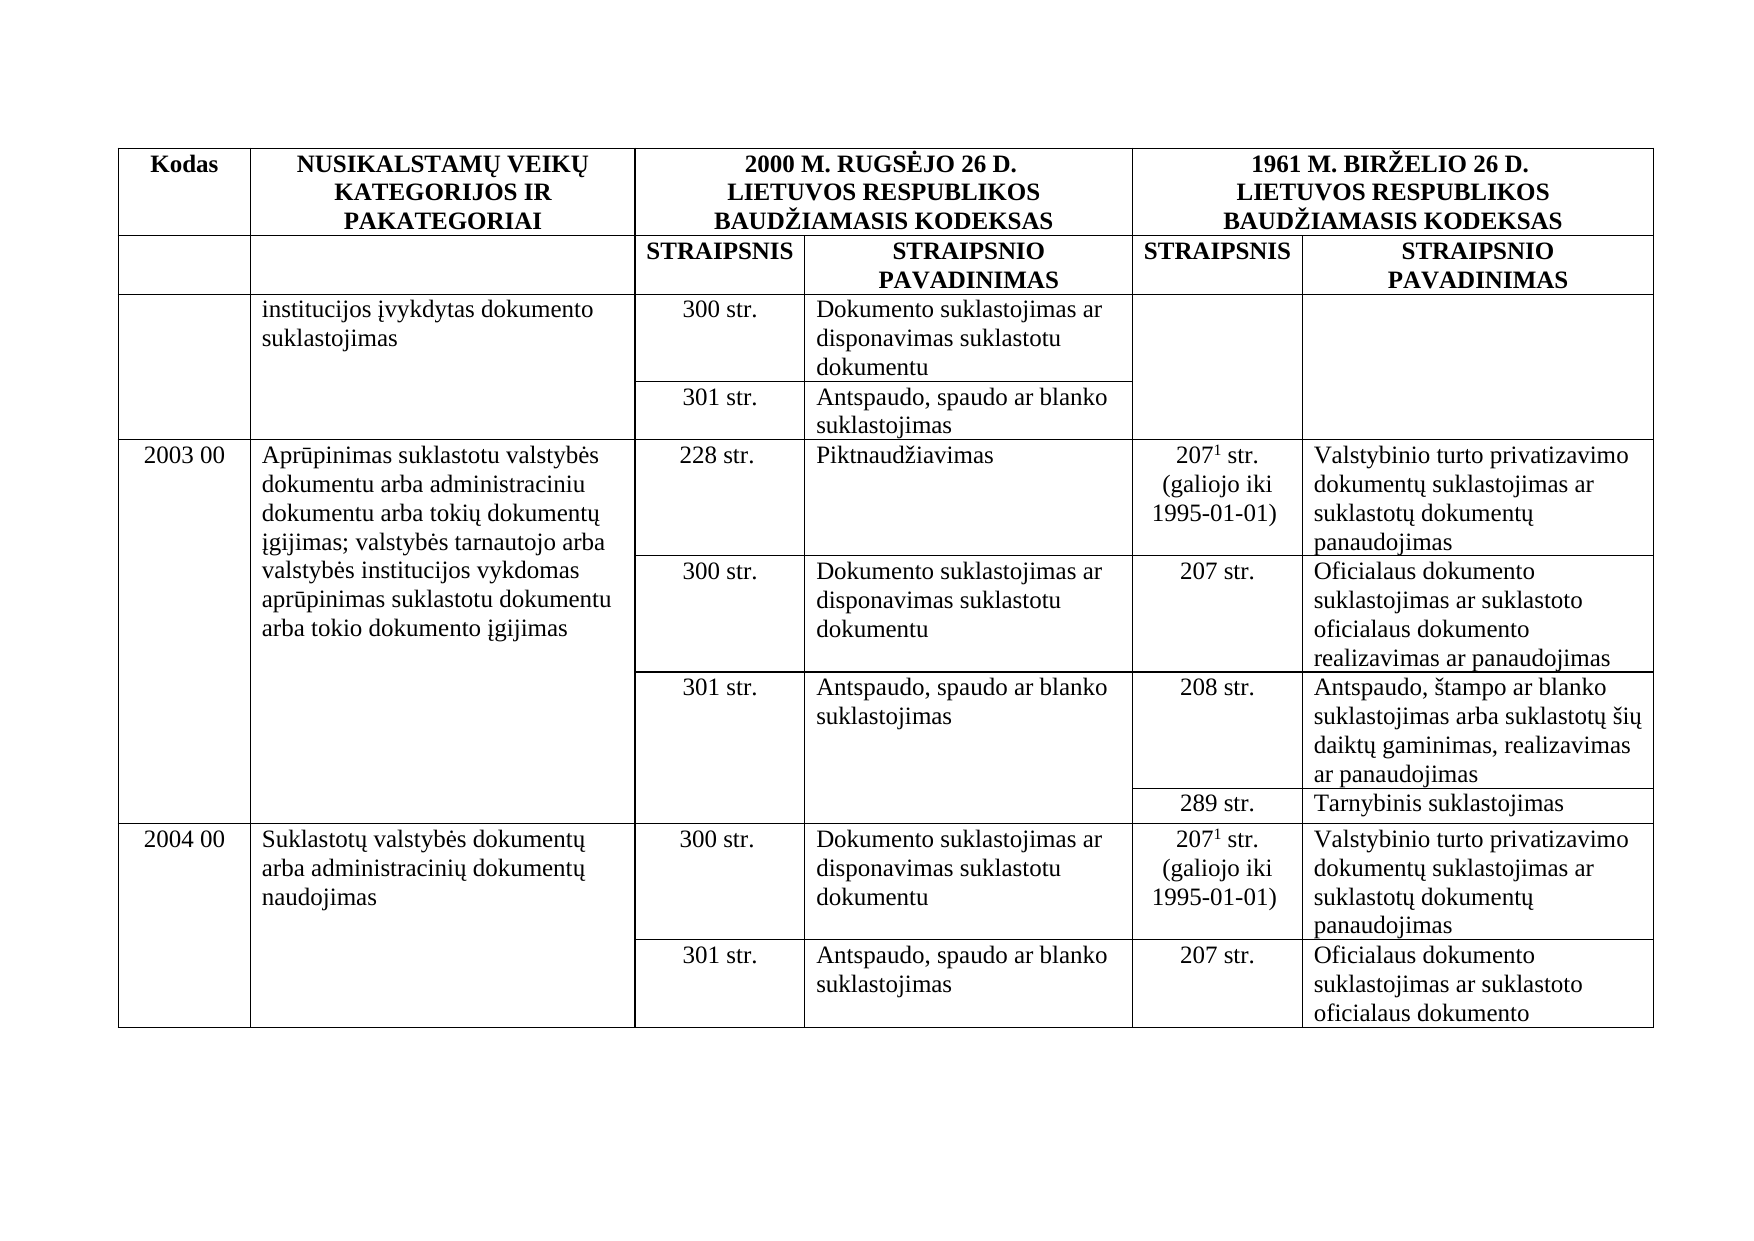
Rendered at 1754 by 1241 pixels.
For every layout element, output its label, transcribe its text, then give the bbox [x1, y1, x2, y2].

table_cell Aprūpinimas suklastotu valstybės dokumentu arba administraciniu dokumentu arba tokių dokumentų įgijimas; valstybės tarnautojo arba valstybės institucijos vykdomas aprūpinimas suklastotu dokumentu arba tokio dokumento įgijimas [251, 440, 634, 823]
table_cell 301 str. [636, 382, 804, 439]
table_cell Dokumento suklastojimas ar disponavimas suklastotu dokumentu [805, 295, 1132, 381]
table_cell Antspaudo, štampo ar blanko suklastojimas arba suklastotų šių daiktų gaminimas, realizavimas ar panaudojimas [1303, 673, 1653, 787]
table_cell [1133, 295, 1302, 439]
table_cell 300 str. [636, 295, 804, 381]
table_cell [1303, 295, 1653, 439]
table_cell Dokumento suklastojimas ar disponavimas suklastotu dokumentu [805, 824, 1132, 939]
table_cell Piktnaudžiavimas [805, 440, 1132, 555]
table_cell Antspaudo, spaudo ar blanko suklastojimas [805, 382, 1132, 439]
table_cell [119, 236, 250, 293]
table_cell STRAIPSNIO PAVADINIMAS [1303, 236, 1653, 293]
table_cell 289 str. [1133, 789, 1302, 823]
table_cell 301 str. [636, 940, 804, 1027]
table_cell 207 str. [1133, 556, 1302, 671]
table_cell 208 str. [1133, 673, 1302, 787]
table_header Kodas [119, 149, 250, 235]
table_cell Dokumento suklastojimas ar disponavimas suklastotu dokumentu [805, 556, 1132, 671]
table_cell 2071 str. (galiojo iki 1995-01-01) [1133, 440, 1302, 555]
table_header 2000 M. RUGSĖJO 26 D. LIETUVOS RESPUBLIKOS BAUDŽIAMASIS KODEKSAS [636, 149, 1132, 235]
table_cell Tarnybinis suklastojimas [1303, 789, 1653, 823]
table_cell 2071 str. (galiojo iki 1995-01-01) [1133, 824, 1302, 939]
table_cell STRAIPSNIO PAVADINIMAS [805, 236, 1132, 293]
table_cell STRAIPSNIS [1133, 236, 1302, 293]
table_cell 300 str. [636, 556, 804, 671]
table_cell Antspaudo, spaudo ar blanko suklastojimas [805, 940, 1132, 1027]
table_cell Valstybinio turto privatizavimo dokumentų suklastojimas ar suklastotų dokumentų panaudojimas [1303, 440, 1653, 555]
table_cell Oficialaus dokumento suklastojimas ar suklastoto oficialaus dokumento [1303, 940, 1653, 1027]
table_cell [251, 236, 634, 293]
table_cell 228 str. [636, 440, 804, 555]
table_cell Antspaudo, spaudo ar blanko suklastojimas [805, 673, 1132, 823]
table_cell 2004 00 [119, 824, 250, 1027]
table_cell 207 str. [1133, 940, 1302, 1027]
table_cell STRAIPSNIS [636, 236, 804, 293]
table_cell Suklastotų valstybės dokumentų arba administracinių dokumentų naudojimas [251, 824, 634, 1027]
table_cell 301 str. [636, 673, 804, 823]
table_cell [119, 295, 250, 439]
table_cell Oficialaus dokumento suklastojimas ar suklastoto oficialaus dokumento realizavimas ar panaudojimas [1303, 556, 1653, 671]
table_cell 300 str. [636, 824, 804, 939]
table_cell Valstybinio turto privatizavimo dokumentų suklastojimas ar suklastotų dokumentų panaudojimas [1303, 824, 1653, 939]
table_header 1961 M. BIRŽELIO 26 D. LIETUVOS RESPUBLIKOS BAUDŽIAMASIS KODEKSAS [1133, 149, 1653, 235]
table_cell institucijos įvykdytas dokumento suklastojimas [251, 295, 634, 439]
table_header NUSIKALSTAMŲ VEIKŲ KATEGORIJOS IR PAKATEGORIAI [251, 149, 634, 235]
table_cell 2003 00 [119, 440, 250, 823]
